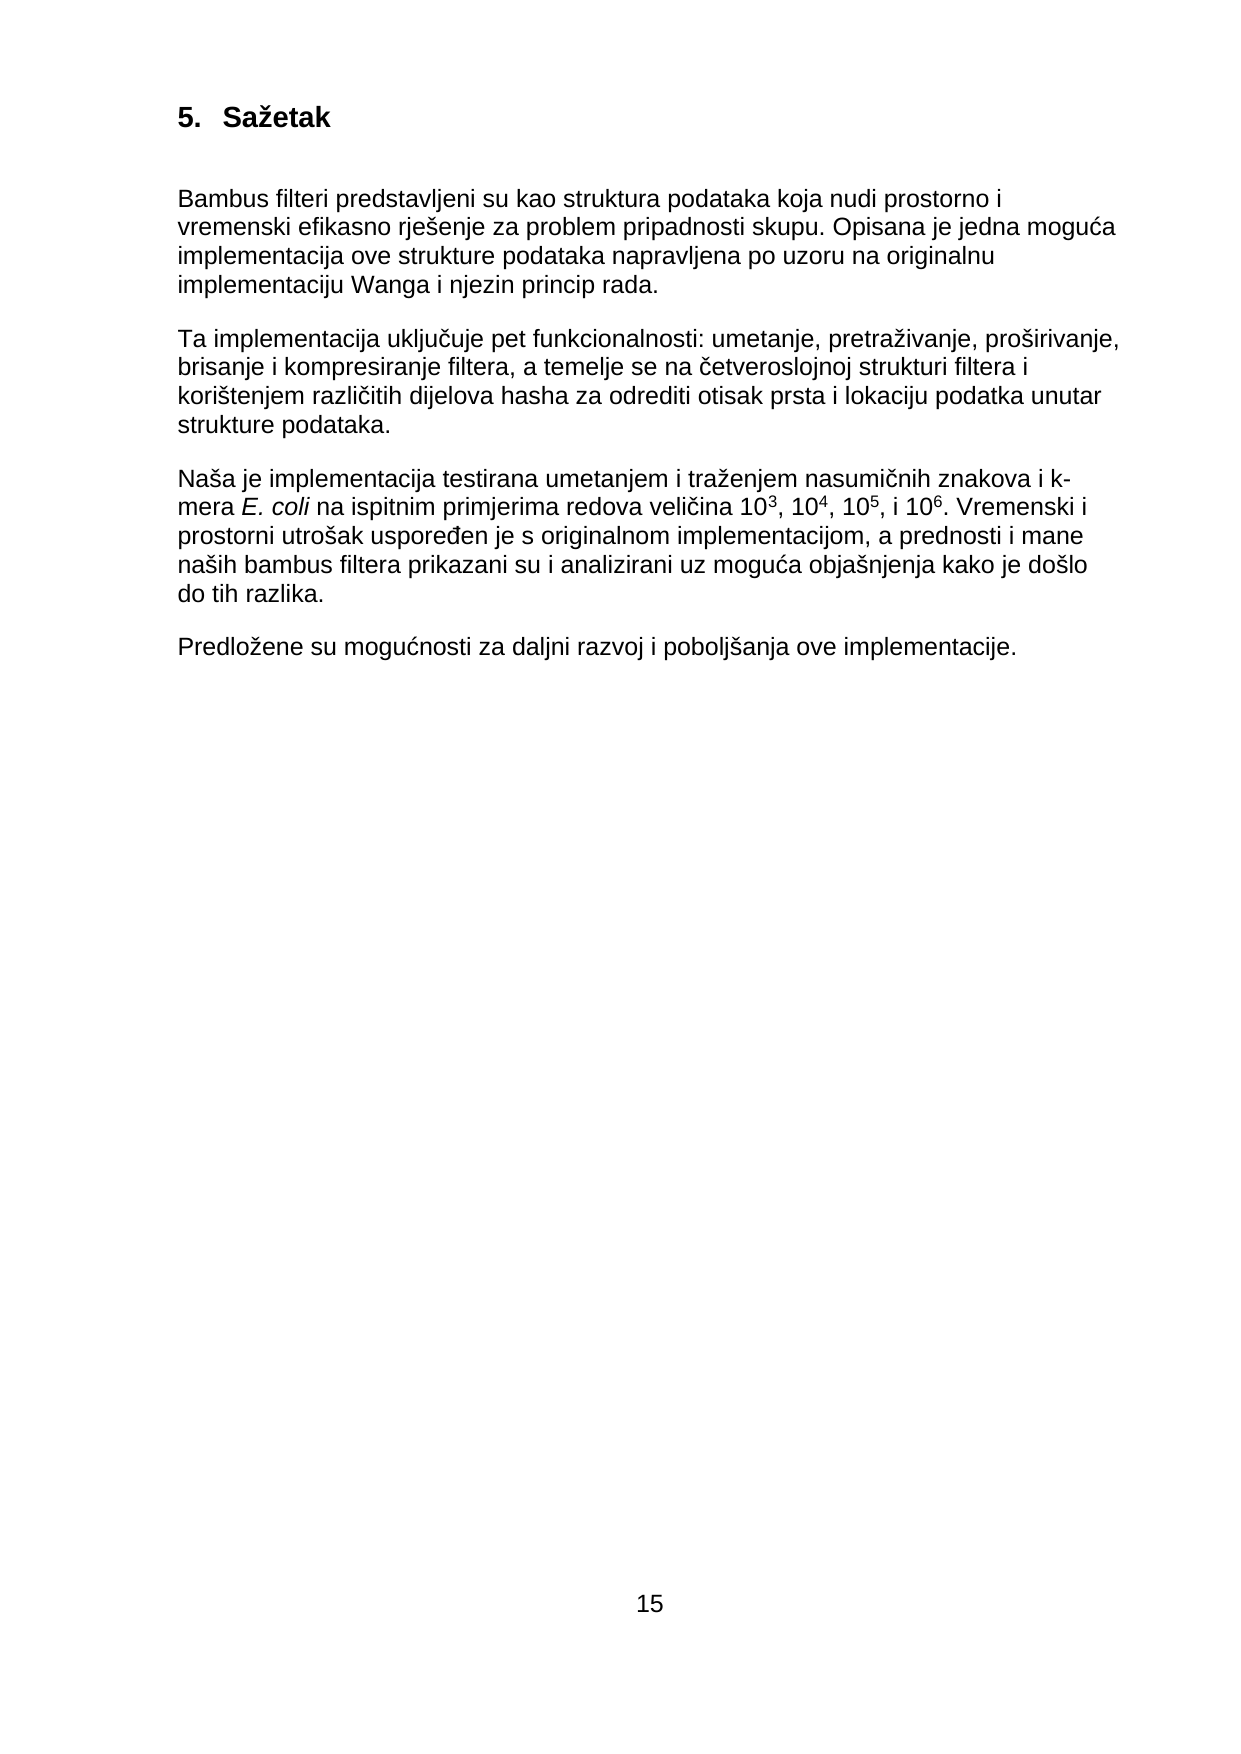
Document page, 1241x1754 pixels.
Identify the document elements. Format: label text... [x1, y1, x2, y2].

text Predložene su mogućnosti za daljni razvoj i poboljšanja ove implementacije. [177, 632, 1122, 661]
subtitle Sažetak [177, 100, 1122, 133]
text Naša je implementacija testirana umetanjem i traženjem nasumičnih znakova i k-mera E. coli na ispitnim primjerima redova veličina 103, 104, 105, i 106. Vremenski i prostorni utrošak uspoređen je s originalnom implementacijom, a prednosti i mane naših bambus filtera prikazani su i analizirani uz moguća objašnjenja kako je došlo do tih razlika. [177, 463, 1122, 607]
text Bambus filteri predstavljeni su kao struktura podataka koja nudi prostorno i vremenski efikasno rješenje za problem pripadnosti skupu. Opisana je jedna moguća implementacija ove strukture podataka napravljena po uzoru na originalnu implementaciju Wanga i njezin princip rada. [177, 183, 1122, 298]
text Ta implementacija uključuje pet funkcionalnosti: umetanje, pretraživanje, proširivanje, brisanje i kompresiranje filtera, a temelje se na četveroslojnoj strukturi filtera i korištenjem različitih dijelova hasha za odrediti otisak prsta i lokaciju podatka unutar strukture podataka. [177, 323, 1122, 438]
